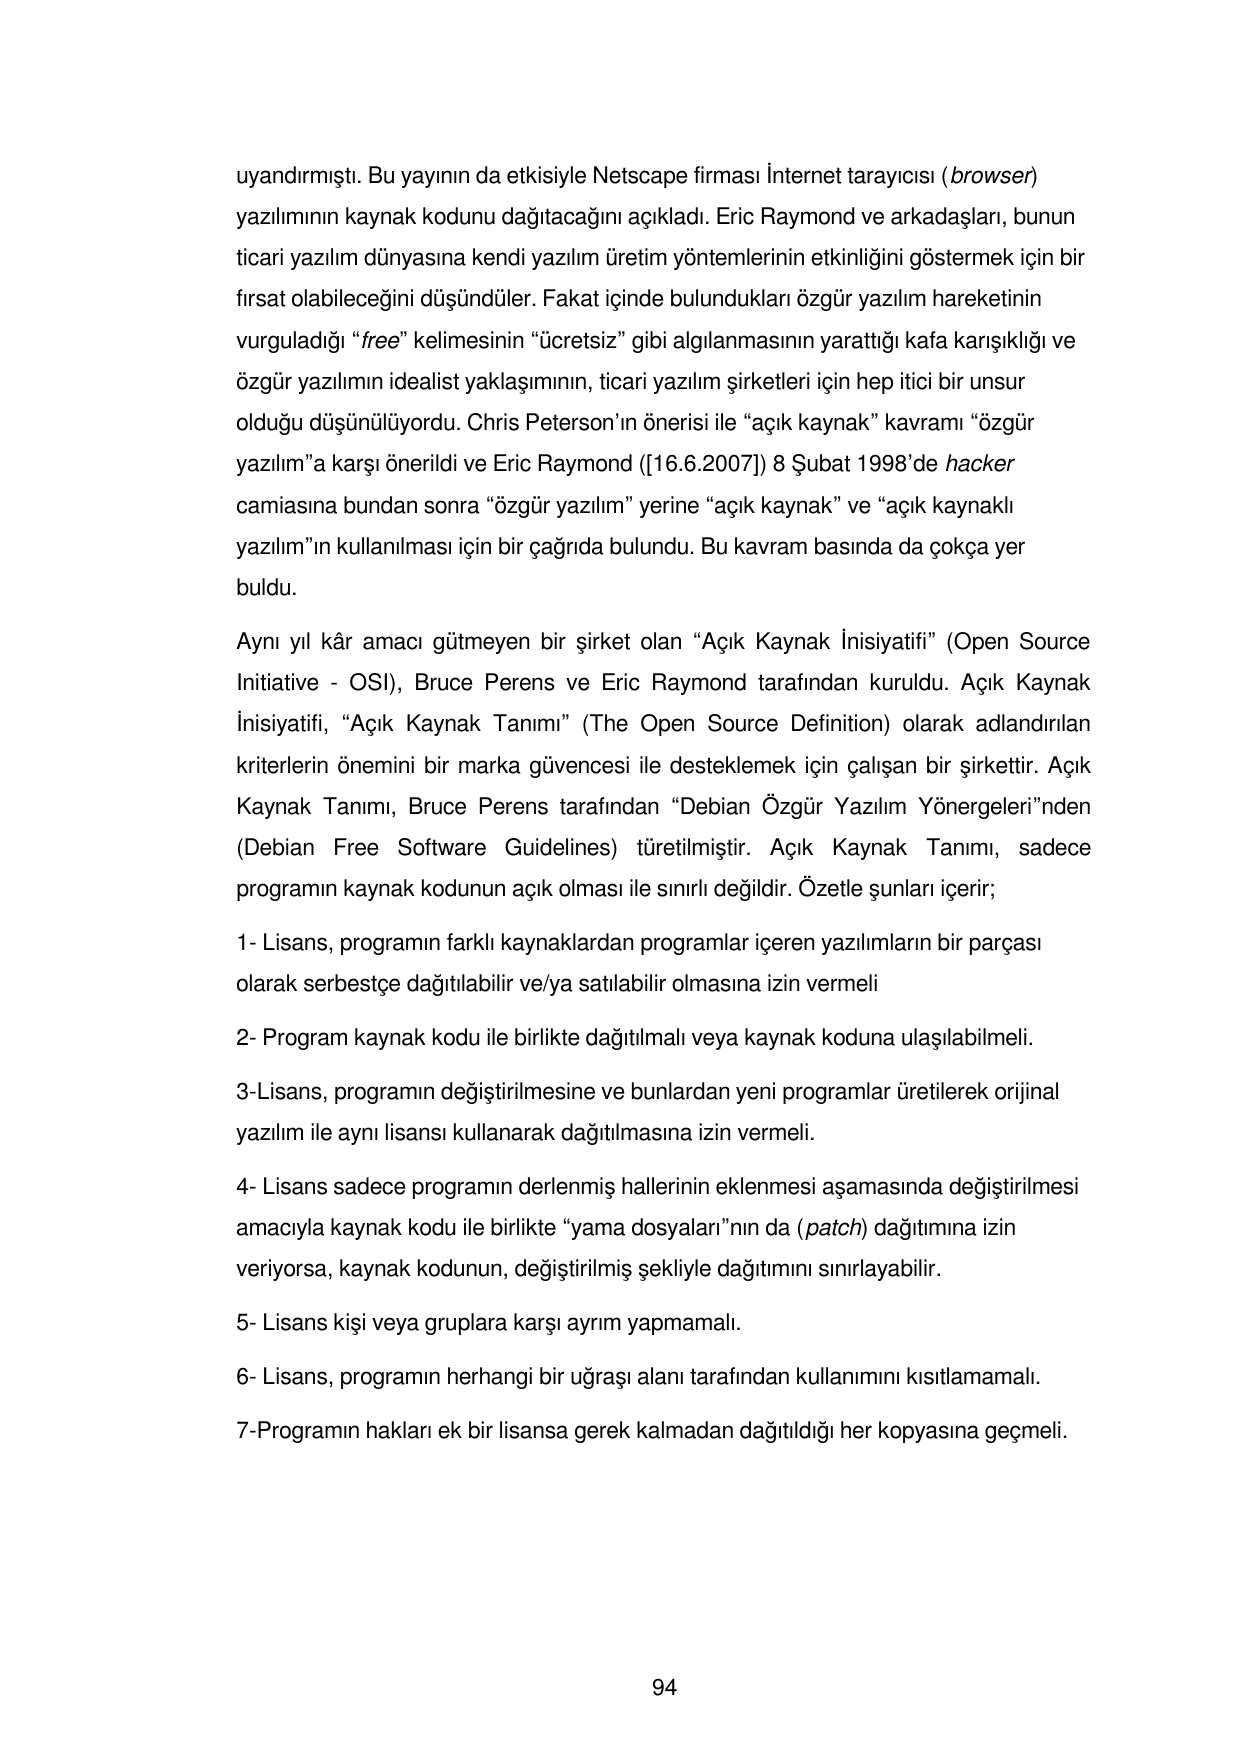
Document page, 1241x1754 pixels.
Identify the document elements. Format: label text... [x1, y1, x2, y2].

text 7-Programın hakları ek bir lisansa gerek kalmadan dağıtıldığı her kopyasına geçmeli. [236, 1415, 1093, 1443]
text 1- Lisans, programın farklı kaynaklardan programlar içeren yazılımların bir parçası olarak serbestçe dağıtılabilir ve/ya satılabilir olmasına izin vermeli [236, 928, 1093, 996]
text Aynı yıl kâr amacı gütmeyen bir şirket olan “Açık Kaynak İnisiyatifi” (Open Source Initiative - OSI), Bruce Perens ve Eric Raymond tarafından kuruldu. Açık Kaynak İnisiyatifi, “Açık Kaynak Tanımı” (The Open Source Definition) olarak adlandırılan kriterlerin önemini bir marka güvencesi ile desteklemek için çalışan bir şirkettir. Açık Kaynak Tanımı, Bruce Perens tarafından “Debian Özgür Yazılım Yönergeleri”nden (Debian Free Software Guidelines) türetilmiştir. Açık Kaynak Tanımı, sadece programın kaynak kodunun açık olması ile sınırlı değildir. Özetle şunları içerir; [236, 626, 1093, 901]
text uyandırmıştı. Bu yayının da etkisiyle Netscape firması İnternet tarayıcısı (browser) yazılımının kaynak kodunu dağıtacağını açıkladı. Eric Raymond ve arkadaşları, bunun ticari yazılım dünyasına kendi yazılım üretim yöntemlerinin etkinliğini göstermek için bir fırsat olabileceğini düşündüler. Fakat içinde bulundukları özgür yazılım hareketinin vurguladığı “free” kelimesinin “ücretsiz” gibi algılanmasının yarattığı kafa karışıklığı ve özgür yazılımın idealist yaklaşımının, ticari yazılım şirketleri için hep itici bir unsur olduğu düşünülüyordu. Chris Peterson’ın önerisi ile “açık kaynak” kavramı “özgür yazılım”a karşı önerildi ve Eric Raymond ([16.6.2007]) 8 Şubat 1998’de hacker camiasına bundan sonra “özgür yazılım” yerine “açık kaynak” ve “açık kaynaklı yazılım”ın kullanılması için bir çağrıda bulundu. Bu kavram basında da çokça yer buldu. [236, 160, 1093, 600]
text 4- Lisans sadece programın derlenmiş hallerinin eklenmesi aşamasında değiştirilmesi amacıyla kaynak kodu ile birlikte “yama dosyaları”nın da (patch) dağıtımına izin veriyorsa, kaynak kodunun, değiştirilmiş şekliyle dağıtımını sınırlayabilir. [236, 1171, 1093, 1281]
text 2- Program kaynak kodu ile birlikte dağıtılmalı veya kaynak koduna ulaşılabilmeli. [236, 1023, 1093, 1050]
text 5- Lisans kişi veya gruplara karşı ayrım yapmamalı. [236, 1308, 1093, 1335]
text 6- Lisans, programın herhangi bir uğraşı alanı tarafından kullanımını kısıtlamamalı. [236, 1361, 1093, 1389]
text 3-Lisans, programın değiştirilmesine ve bunlardan yeni programlar üretilerek orijinal yazılım ile aynı lisansı kullanarak dağıtılmasına izin vermeli. [236, 1076, 1093, 1145]
